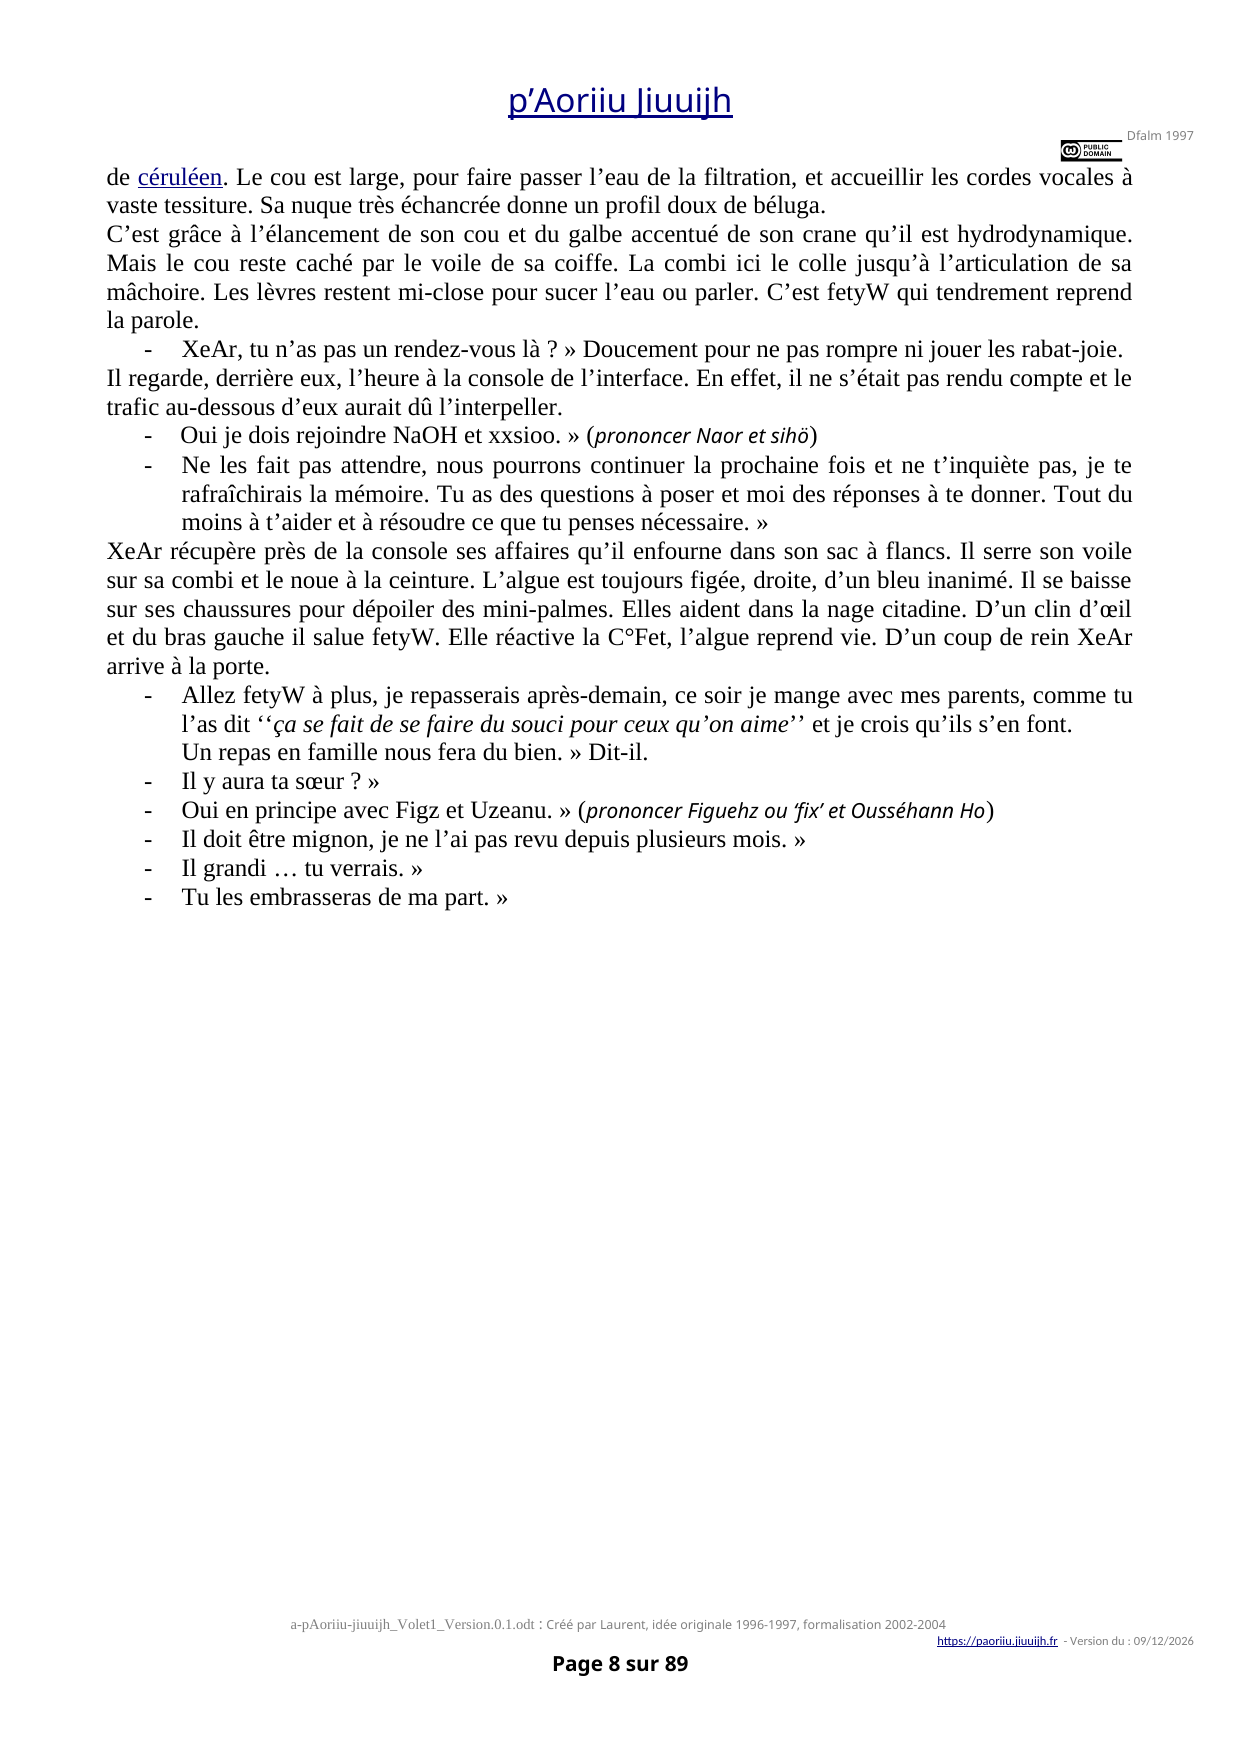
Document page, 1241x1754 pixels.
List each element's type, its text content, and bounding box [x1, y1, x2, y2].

text C’est grâce à l’élancement de son cou et du galbe accentué de son crane qu’il est hydrodynamique. Mais le cou reste caché par le voile de sa coiffe. La combi ici le colle jusqu’à l’articulation de sa mâchoire. Les lèvres restent mi-close pour sucer l’eau ou parler. C’est fetyW qui tendrement reprend la parole. [106, 219, 1134, 334]
text XeAr récupère près de la console ses affaires qu’il enfourne dans son sac à flancs. Il serre son voile sur sa combi et le noue à la ceinture. L’algue est toujours figée, droite, d’un bleu inanimé. Il se baisse sur ses chaussures pour dépoiler des mini-palmes. Elles aident dans la nage citadine. D’un clin d’œil et du bras gauche il salue fetyW. Elle réactive la C°Fet, l’algue reprend vie. D’un coup de rein XeAr arrive à la porte. [106, 536, 1134, 680]
text de céruléen. Le cou est large, pour faire passer l’eau de la filtration, et accueillir les cordes vocales à vaste tessiture. Sa nuque très échancrée donne un profil doux de béluga. [106, 162, 1134, 219]
text Un repas en famille nous fera du bien. » Dit-il. [181, 737, 1134, 766]
list Il doit être mignon, je ne l’ai pas revu depuis plusieurs mois. » [144, 824, 1134, 853]
list Tu les embrasseras de ma part. » [144, 882, 1134, 911]
text Il regarde, derrière eux, l’heure à la console de l’interface. En effet, il ne s’était pas rendu compte et le trafic au-dessous d’eux aurait dû l’interpeller. [106, 363, 1134, 421]
list Allez fetyW à plus, je repasserais après-demain, ce soir je mange avec mes parents, comme tu l’as dit ‘‘ça se fait de se faire du souci pour ceux qu’on aime’’ et je crois qu’ils s’en font. [144, 680, 1134, 737]
list Il y aura ta sœur ? » [144, 766, 1134, 795]
list Ne les fait pas attendre, nous pourrons continuer la prochaine fois et ne t’inquiète pas, je te rafraîchirais la mémoire. Tu as des questions à poser et moi des réponses à te donner. Tout du moins à t’aider et à résoudre ce que tu penses nécessaire. » [144, 450, 1134, 536]
list XeAr, tu n’as pas un rendez-vous là ? » Doucement pour ne pas rompre ni jouer les rabat-joie. [144, 334, 1134, 363]
text - Oui je dois rejoindre NaOH et xxsioo. » (prononcer Naor et sihö) [106, 421, 1134, 450]
list Oui en principe avec Figz et Uzeanu. » (prononcer Figuehz ou ‘fix’ et Ousséhann Ho) [144, 795, 1134, 824]
list Il grandi … tu verrais. » [144, 853, 1134, 882]
